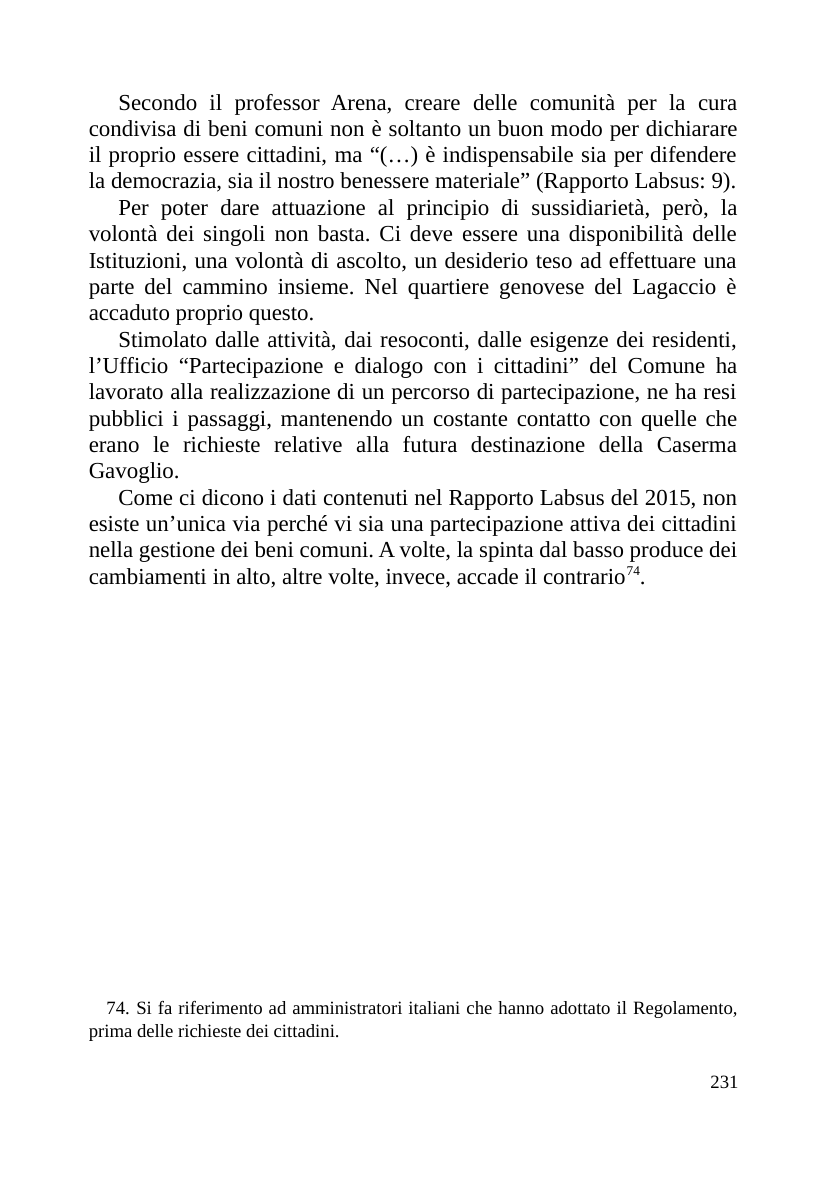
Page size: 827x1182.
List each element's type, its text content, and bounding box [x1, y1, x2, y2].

text Si fa riferimento ad amministratori italiani che hanno adottato il Regolamento, prima delle richieste dei cittadini. [88, 994, 738, 1042]
text Stimolato dalle attività, dai resoconti, dalle esigenze dei residenti, l’Ufficio “Partecipazione e dialogo con i cittadini” del Comune ha lavorato alla realizzazione di un percorso di partecipazione, ne ha resi pubblici i passaggi, mantenendo un costante contatto con quelle che erano le richieste relative alla futura destinazione della Caserma Gavoglio. [88, 326, 738, 484]
text Secondo il professor Arena, creare delle comunità per la cura condivisa di beni comuni non è soltanto un buon modo per dichiarare il proprio essere cittadini, ma “(…) è indispensabile sia per difendere la democrazia, sia il nostro benessere materiale” (Rapporto Labsus: 9). [88, 88, 738, 194]
text Come ci dicono i dati contenuti nel Rapporto Labsus del 2015, non esiste un’unica via perché vi sia una partecipazione attiva dei cittadini nella gestione dei beni comuni. A volte, la spinta dal basso produce dei cambiamenti in alto, altre volte, invece, accade il contrario. [88, 484, 738, 589]
text Per poter dare attuazione al principio di sussidiarietà, però, la volontà dei singoli non basta. Ci deve essere una disponibilità delle Istituzioni, una volontà di ascolto, un desiderio teso ad effettuare una parte del cammino insieme. Nel quartiere genovese del Lagaccio è accaduto proprio questo. [88, 194, 738, 326]
